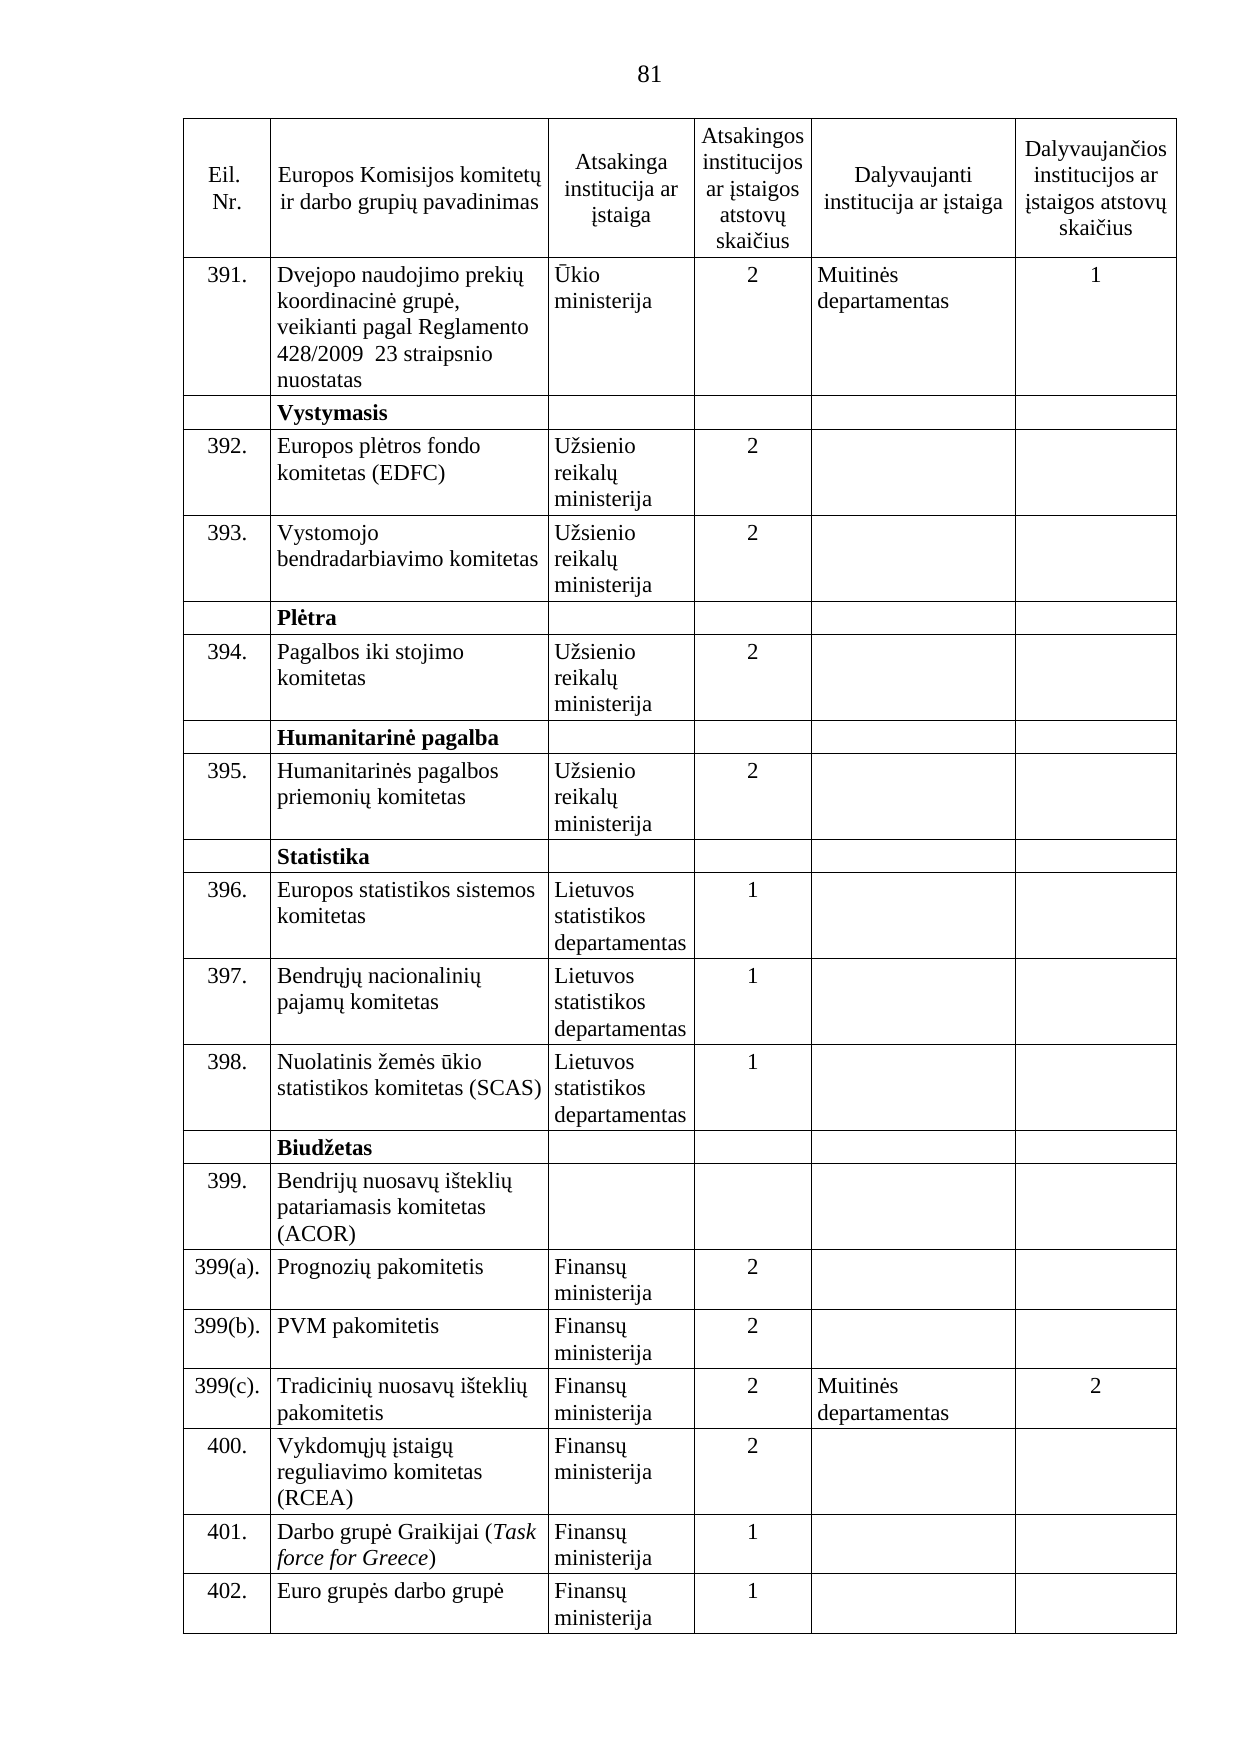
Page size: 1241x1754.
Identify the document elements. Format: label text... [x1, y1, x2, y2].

table_cell [1016, 840, 1176, 872]
table_cell [1177, 634, 1187, 720]
table_cell [812, 1310, 1015, 1368]
table_cell 1 [695, 1045, 811, 1130]
table_cell [812, 1250, 1015, 1309]
table_cell [812, 873, 1015, 958]
table_cell 396. [184, 873, 270, 958]
table_cell [1177, 1044, 1187, 1130]
table_cell [812, 959, 1015, 1044]
table_cell [812, 1429, 1015, 1514]
table_cell 393. [184, 516, 270, 601]
table_cell [1177, 1368, 1187, 1428]
table_cell [1177, 753, 1187, 839]
table_cell Finansų ministerija [549, 1429, 694, 1514]
table_cell [695, 602, 811, 634]
table_cell [1016, 430, 1176, 514]
table_header Dalyvaujančios institucijos ar įstaigos atstovų skaičius [1016, 119, 1176, 257]
table_cell [812, 721, 1015, 753]
table_cell 2 [695, 754, 811, 839]
table_header Europos Komisijos komitetų ir darbo grupių pavadinimas [271, 119, 548, 257]
table_cell 391. [184, 258, 270, 395]
table_cell Finansų ministerija [549, 1250, 694, 1309]
table_cell Pagalbos iki stojimo komitetas [271, 635, 548, 720]
table_cell Vykdomųjų įstaigų reguliavimo komitetas (RCEA) [271, 1429, 548, 1514]
table_header [1177, 118, 1187, 257]
table_cell [1016, 602, 1176, 634]
table_cell 399(b). [184, 1310, 270, 1368]
table_header Dalyvaujanti institucija ar įstaiga [812, 119, 1015, 257]
table_cell [812, 602, 1015, 634]
table_cell [549, 1164, 694, 1249]
table_cell 402. [184, 1574, 270, 1633]
table_cell Humanitarinė pagalba [271, 721, 548, 753]
table_cell [812, 1045, 1015, 1130]
table_cell [184, 396, 270, 429]
table_cell [812, 516, 1015, 601]
table_cell [812, 430, 1015, 514]
table_cell [1016, 1045, 1176, 1130]
table_cell [1177, 958, 1187, 1044]
table_cell [1016, 516, 1176, 601]
table_cell 399(c). [184, 1369, 270, 1428]
table_cell Finansų ministerija [549, 1369, 694, 1428]
table_cell [1177, 1428, 1187, 1514]
table_cell [1016, 1429, 1176, 1514]
table_cell [184, 1131, 270, 1163]
table_cell Ūkio ministerija [549, 258, 694, 395]
table_cell [1177, 1130, 1187, 1163]
table_cell Euro grupės darbo grupė [271, 1574, 548, 1633]
table_cell Darbo grupė Graikijai (Task force for Greece) [271, 1515, 548, 1573]
table_cell 400. [184, 1429, 270, 1514]
table_cell [695, 721, 811, 753]
table_cell [184, 721, 270, 753]
table_cell [1016, 959, 1176, 1044]
table_cell [812, 1164, 1015, 1249]
table_cell [184, 602, 270, 634]
table_cell [1177, 1573, 1187, 1633]
table_cell 1 [695, 1515, 811, 1573]
table_cell [812, 754, 1015, 839]
table_cell Užsienio reikalų ministerija [549, 430, 694, 514]
table_cell 1 [695, 873, 811, 958]
table_cell 1 [1016, 258, 1176, 395]
table_cell [812, 396, 1015, 429]
table_cell [1177, 839, 1187, 872]
table_cell [695, 1164, 811, 1249]
table_cell [1177, 395, 1187, 429]
table_cell 2 [1016, 1369, 1176, 1428]
table_cell 399(a). [184, 1250, 270, 1309]
table_cell [549, 602, 694, 634]
table_cell [1177, 1514, 1187, 1573]
table_cell 2 [695, 1429, 811, 1514]
table_cell PVM pakomitetis [271, 1310, 548, 1368]
table_cell Tradicinių nuosavų išteklių pakomitetis [271, 1369, 548, 1428]
table_cell [695, 840, 811, 872]
table_cell Plėtra [271, 602, 548, 634]
table_cell Europos plėtros fondo komitetas (EDFC) [271, 430, 548, 514]
table_cell Vystomojo bendradarbiavimo komitetas [271, 516, 548, 601]
table_cell [1177, 1249, 1187, 1309]
table_cell [1016, 635, 1176, 720]
table_header Atsakinga institucija ar įstaiga [549, 119, 694, 257]
table_cell 392. [184, 430, 270, 514]
table_cell Užsienio reikalų ministerija [549, 635, 694, 720]
table_cell Muitinės departamentas [812, 258, 1015, 395]
table_cell Europos statistikos sistemos komitetas [271, 873, 548, 958]
table_cell Užsienio reikalų ministerija [549, 516, 694, 601]
table_cell [812, 1131, 1015, 1163]
table_cell [1016, 1250, 1176, 1309]
table_header Atsakingos institucijos ar įstaigos atstovų skaičius [695, 119, 811, 257]
table_cell [184, 840, 270, 872]
table_cell [1016, 754, 1176, 839]
table_cell Vystymasis [271, 396, 548, 429]
table_cell [1177, 515, 1187, 601]
table_cell 398. [184, 1045, 270, 1130]
table_cell Statistika [271, 840, 548, 872]
table_cell Bendrijų nuosavų išteklių patariamasis komitetas (ACOR) [271, 1164, 548, 1249]
table_cell [812, 1515, 1015, 1573]
table_cell Finansų ministerija [549, 1574, 694, 1633]
table_cell Biudžetas [271, 1131, 548, 1163]
table_cell Humanitarinės pagalbos priemonių komitetas [271, 754, 548, 839]
table_cell [1016, 396, 1176, 429]
table_cell [812, 635, 1015, 720]
table_cell 2 [695, 1310, 811, 1368]
table_cell [1177, 1309, 1187, 1368]
table_cell [1177, 601, 1187, 634]
table_cell [1177, 257, 1187, 395]
table_cell 399. [184, 1164, 270, 1249]
table_header Eil. Nr. [184, 119, 270, 257]
table_cell [1016, 1131, 1176, 1163]
table_cell [1016, 1574, 1176, 1633]
table_cell 2 [695, 635, 811, 720]
table_cell 401. [184, 1515, 270, 1573]
table_cell 1 [695, 959, 811, 1044]
table_cell [812, 1574, 1015, 1633]
table_cell [549, 721, 694, 753]
table_cell 2 [695, 1250, 811, 1309]
table_cell Dvejopo naudojimo prekių koordinacinė grupė, veikianti pagal Reglamento 428/2009 23 straipsnio nuostatas [271, 258, 548, 395]
table_cell Prognozių pakomitetis [271, 1250, 548, 1309]
table_cell [1177, 1163, 1187, 1249]
table_cell 2 [695, 1369, 811, 1428]
table_cell Finansų ministerija [549, 1515, 694, 1573]
table_cell [1016, 1164, 1176, 1249]
table_cell 2 [695, 516, 811, 601]
table_cell [1177, 872, 1187, 958]
table_cell 2 [695, 258, 811, 395]
table_cell 397. [184, 959, 270, 1044]
table_cell [1177, 720, 1187, 753]
table_cell [1016, 1515, 1176, 1573]
table_cell 394. [184, 635, 270, 720]
table_cell [1016, 873, 1176, 958]
table_cell Lietuvos statistikos departamentas [549, 1045, 694, 1130]
table_cell Bendrųjų nacionalinių pajamų komitetas [271, 959, 548, 1044]
table_cell 395. [184, 754, 270, 839]
table_cell Muitinės departamentas [812, 1369, 1015, 1428]
table_cell Finansų ministerija [549, 1310, 694, 1368]
table_cell [549, 396, 694, 429]
table_cell 1 [695, 1574, 811, 1633]
table_cell [695, 396, 811, 429]
table_cell [695, 1131, 811, 1163]
table_cell [1016, 721, 1176, 753]
table_cell Lietuvos statistikos departamentas [549, 873, 694, 958]
table_cell [812, 840, 1015, 872]
table_cell [1016, 1310, 1176, 1368]
table_cell Užsienio reikalų ministerija [549, 754, 694, 839]
table_cell [1177, 429, 1187, 514]
table_cell Nuolatinis žemės ūkio statistikos komitetas (SCAS) [271, 1045, 548, 1130]
table_cell Lietuvos statistikos departamentas [549, 959, 694, 1044]
table_cell [549, 1131, 694, 1163]
table_cell [549, 840, 694, 872]
table_cell 2 [695, 430, 811, 514]
